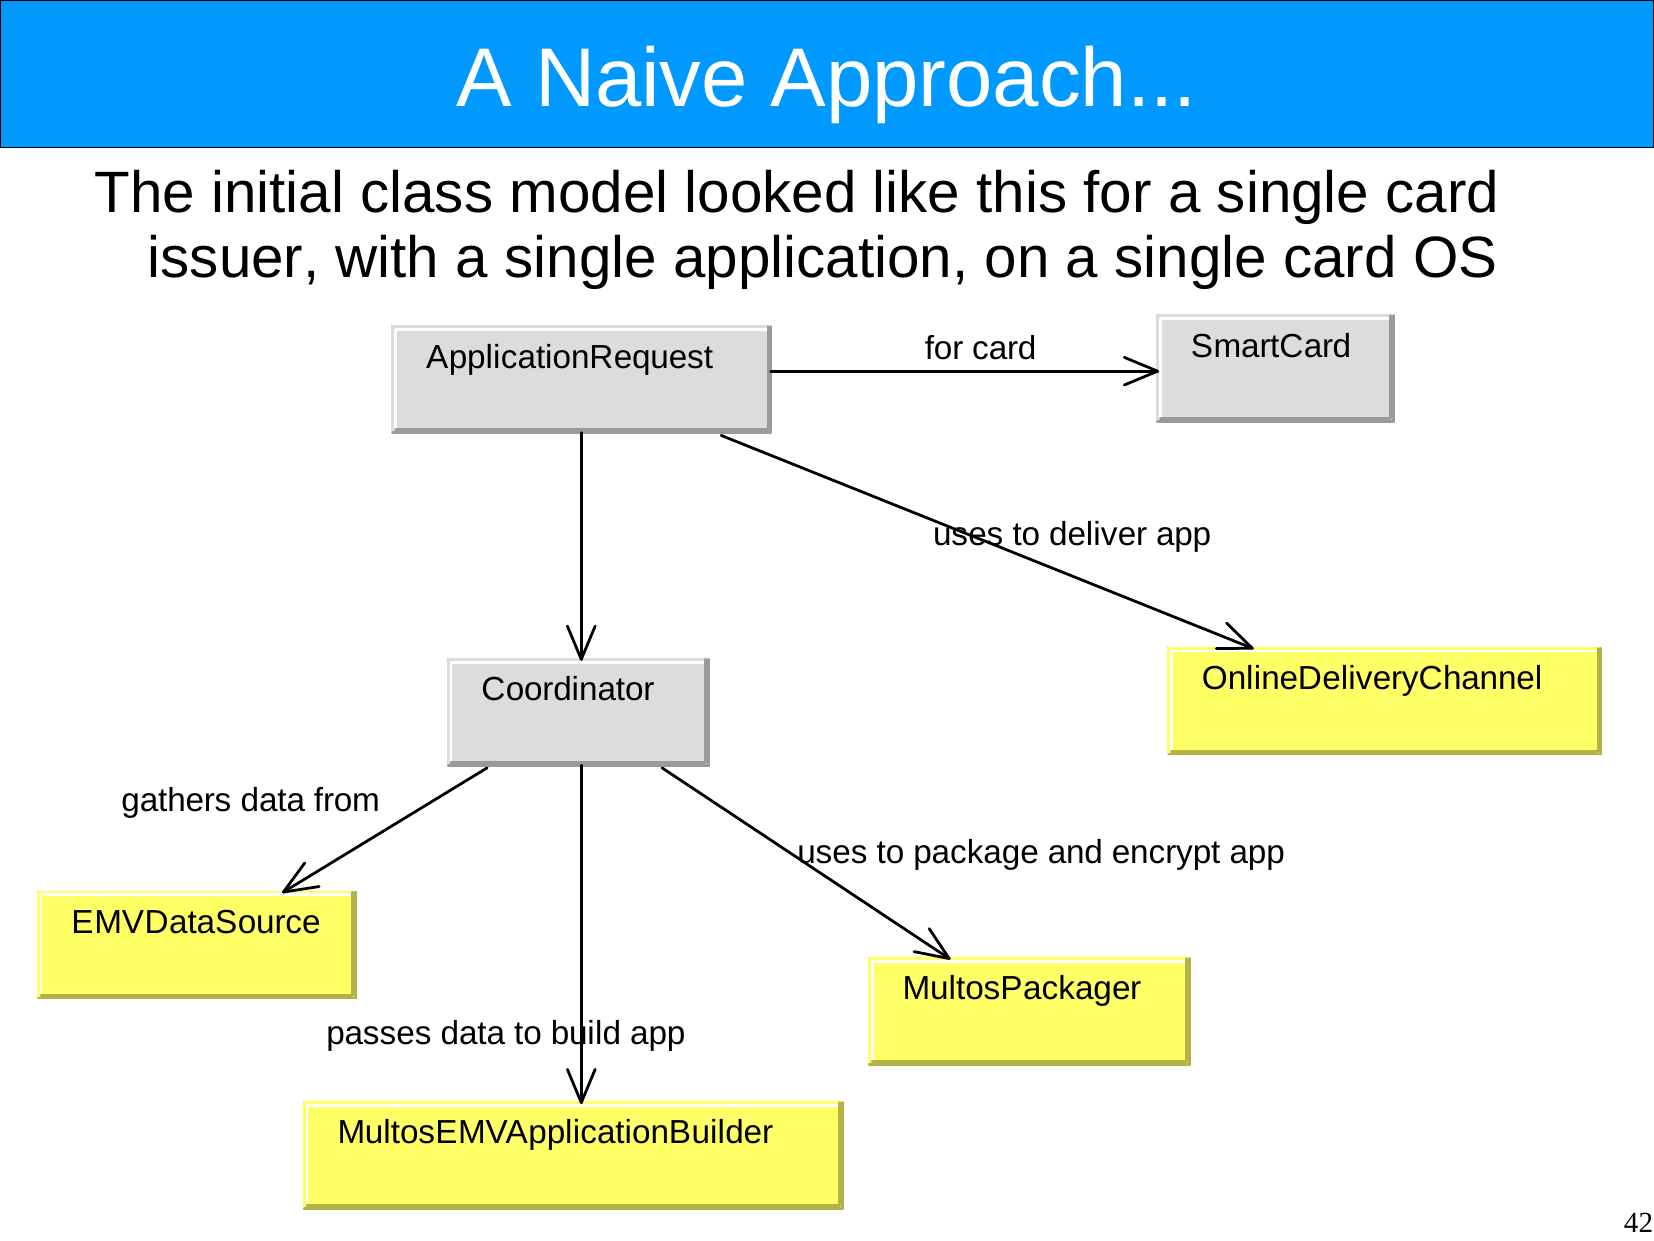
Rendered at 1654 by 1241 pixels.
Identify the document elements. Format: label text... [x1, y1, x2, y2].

list The initial class model looked like this for a single card issuer, with a single application, on a single card OS [76, 159, 1565, 312]
title A Naive Approach... [82, 13, 1571, 142]
picture [35, 312, 1604, 1211]
